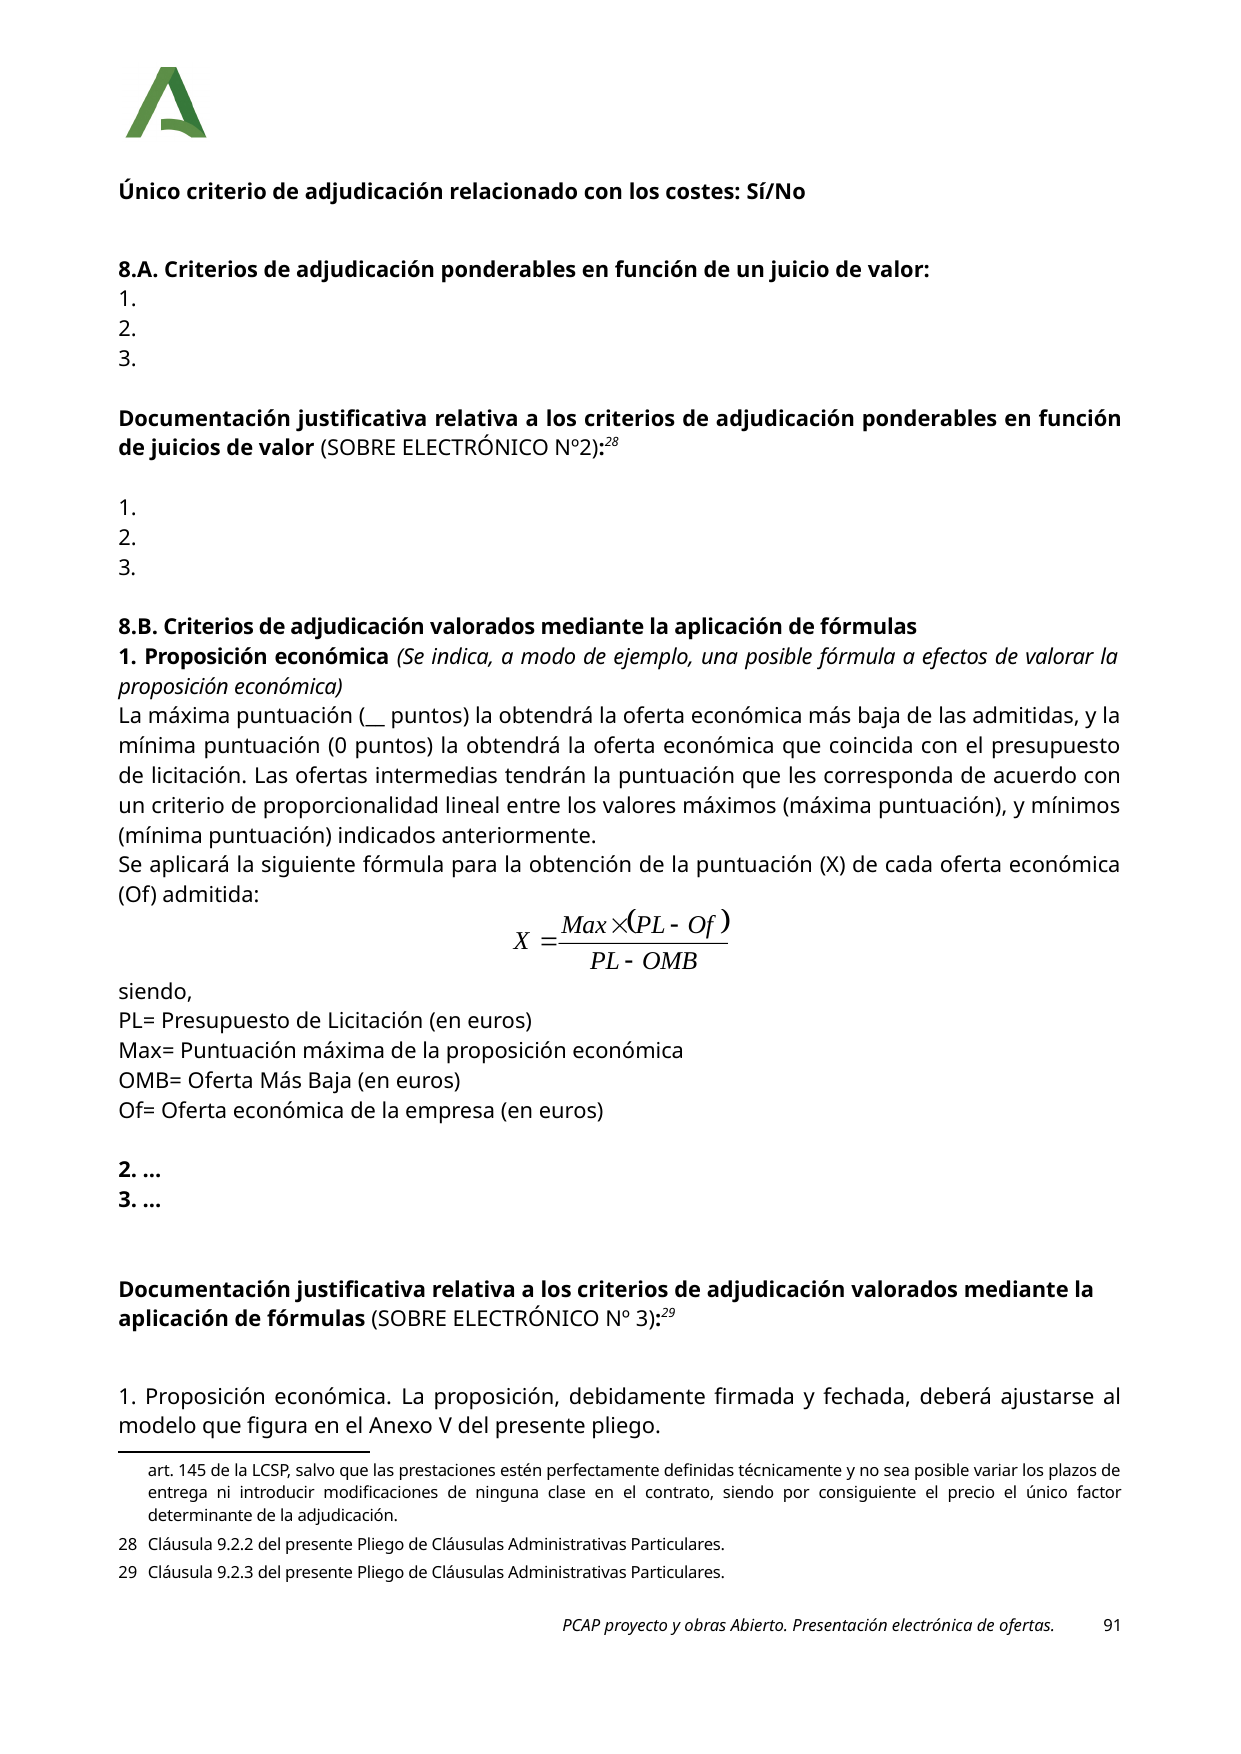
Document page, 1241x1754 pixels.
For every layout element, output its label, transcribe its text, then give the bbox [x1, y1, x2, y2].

text 3. [118, 343, 1122, 373]
text Of= Oferta económica de la empresa (en euros) [118, 1095, 1122, 1125]
text Documentación justificativa relativa a los criterios de adjudicación ponderables en función de juicios de valor (SOBRE ELECTRÓNICO Nº2): [118, 403, 1122, 462]
text Se aplicará la siguiente fórmula para la obtención de la puntuación (X) de cada oferta económica (Of) admitida: [118, 849, 1122, 909]
text 8.B. Criterios de adjudicación valorados mediante la aplicación de fórmulas [118, 611, 1122, 641]
text 1. Proposición económica. La proposición, debidamente firmada y fechada, deberá ajustarse al modelo que figura en el Anexo V del presente pliego. [118, 1381, 1122, 1440]
text 2. [118, 522, 1122, 552]
text art. 145 de la LCSP, salvo que las prestaciones estén perfectamente definidas técnicamente y no sea posible variar los plazos de entrega ni introducir modificaciones de ninguna clase en el contrato, siendo por consiguiente el precio el único factor determinante de la adjudicación. [118, 1458, 1122, 1526]
text PL= Presupuesto de Licitación (en euros) [118, 1006, 1122, 1035]
text 2. [118, 313, 1122, 343]
text 1. [118, 492, 1122, 522]
text 1. [118, 283, 1122, 313]
text La máxima puntuación (__ puntos) la obtendrá la oferta económica más baja de las admitidas, y la mínima puntuación (0 puntos) la obtendrá la oferta económica que coincida con el presupuesto de licitación. Las ofertas intermedias tendrán la puntuación que les corresponda de acuerdo con un criterio de proporcionalidad lineal entre los valores máximos (máxima puntuación), y mínimos (mínima puntuación) indicados anteriormente. [118, 701, 1122, 849]
text 1. Proposición económica (Se indica, a modo de ejemplo, una posible fórmula a efectos de valorar la proposición económica) [118, 641, 1122, 701]
text Cláusula 9.2.2 del presente Pliego de Cláusulas Administrativas Particulares. [118, 1532, 1122, 1555]
text 3. ... [118, 1184, 1122, 1214]
text 2. ... [118, 1154, 1122, 1184]
text 8.A. Criterios de adjudicación ponderables en función de un juicio de valor: [118, 254, 1122, 283]
text Único criterio de adjudicación relacionado con los costes: Sí/No [118, 176, 1122, 206]
picture [121, 62, 210, 142]
text 3. [118, 552, 1122, 581]
text OMB= Oferta Más Baja (en euros) [118, 1065, 1122, 1095]
text Cláusula 9.2.3 del presente Pliego de Cláusulas Administrativas Particulares. [118, 1561, 1122, 1584]
text Documentación justificativa relativa a los criterios de adjudicación valorados mediante la aplicación de fórmulas (SOBRE ELECTRÓNICO Nº 3): [118, 1274, 1122, 1333]
text siendo, [118, 976, 1122, 1006]
text Max= Puntuación máxima de la proposición económica [118, 1035, 1122, 1065]
